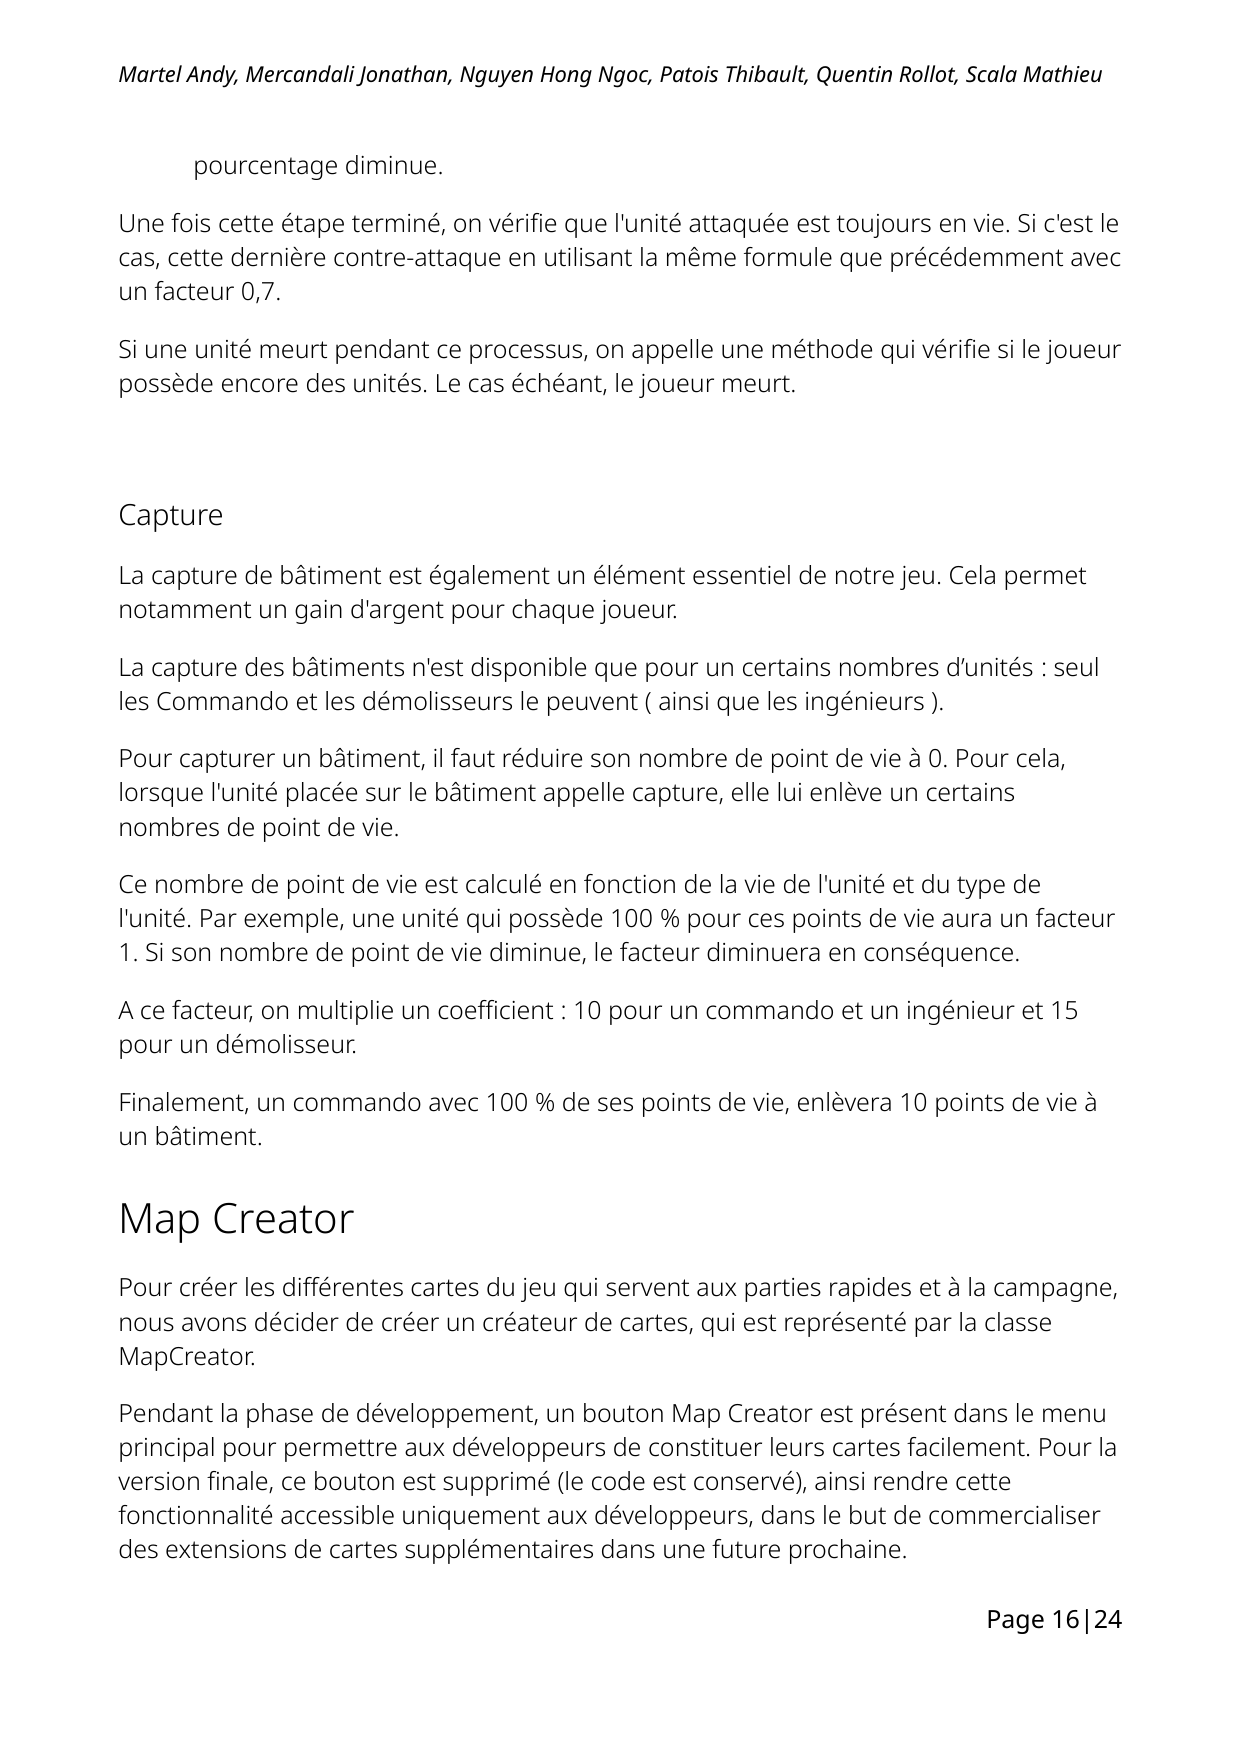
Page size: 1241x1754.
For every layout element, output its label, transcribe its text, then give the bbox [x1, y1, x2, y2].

text A ce facteur, on multiplie un coefficient : 10 pour un commando et un ingénieur et 15 pour un démolisseur. [118, 992, 1122, 1061]
text Une fois cette étape terminé, on vérifie que l'unité attaquée est toujours en vie. Si c'est le cas, cette dernière contre-attaque en utilisant la même formule que précédemment avec un facteur 0,7. [118, 206, 1122, 308]
text La capture de bâtiment est également un élément essentiel de notre jeu. Cela permet notamment un gain d'argent pour chaque joueur. [118, 558, 1122, 626]
text La capture des bâtiments n'est disponible que pour un certains nombres d’unités : seul les Commando et les démolisseurs le peuvent ( ainsi que les ingénieurs ). [118, 649, 1122, 717]
subtitle Map Creator [118, 1189, 1122, 1246]
text Si une unité meurt pendant ce processus, on appelle une méthode qui vérifie si le joueur possède encore des unités. Le cas échéant, le joueur meurt. [118, 331, 1122, 399]
text Ce nombre de point de vie est calculé en fonction de la vie de l'unité et du type de l'unité. Par exemple, une unité qui possède 100 % pour ces points de vie aura un facteur 1. Si son nombre de point de vie diminue, le facteur diminuera en conséquence. [118, 867, 1122, 969]
text Pour créer les différentes cartes du jeu qui servent aux parties rapides et à la campagne, nous avons décider de créer un créateur de cartes, qui est représenté par la classe MapCreator. [118, 1270, 1122, 1372]
list pourcentage diminue. [156, 148, 1122, 182]
text Pendant la phase de développement, un bouton Map Creator est présent dans le menu principal pour permettre aux développeurs de constituer leurs cartes facilement. Pour la version finale, ce bouton est supprimé (le code est conservé), ainsi rendre cette fonctionnalité accessible uniquement aux développeurs, dans le but de commercialiser des extensions de cartes supplémentaires dans une future prochaine. [118, 1396, 1122, 1566]
subtitle Capture [118, 494, 1122, 533]
text Pour capturer un bâtiment, il faut réduire son nombre de point de vie à 0. Pour cela, lorsque l'unité placée sur le bâtiment appelle capture, elle lui enlève un certains nombres de point de vie. [118, 741, 1122, 843]
text Finalement, un commando avec 100 % de ses points de vie, enlèvera 10 points de vie à un bâtiment. [118, 1084, 1122, 1152]
